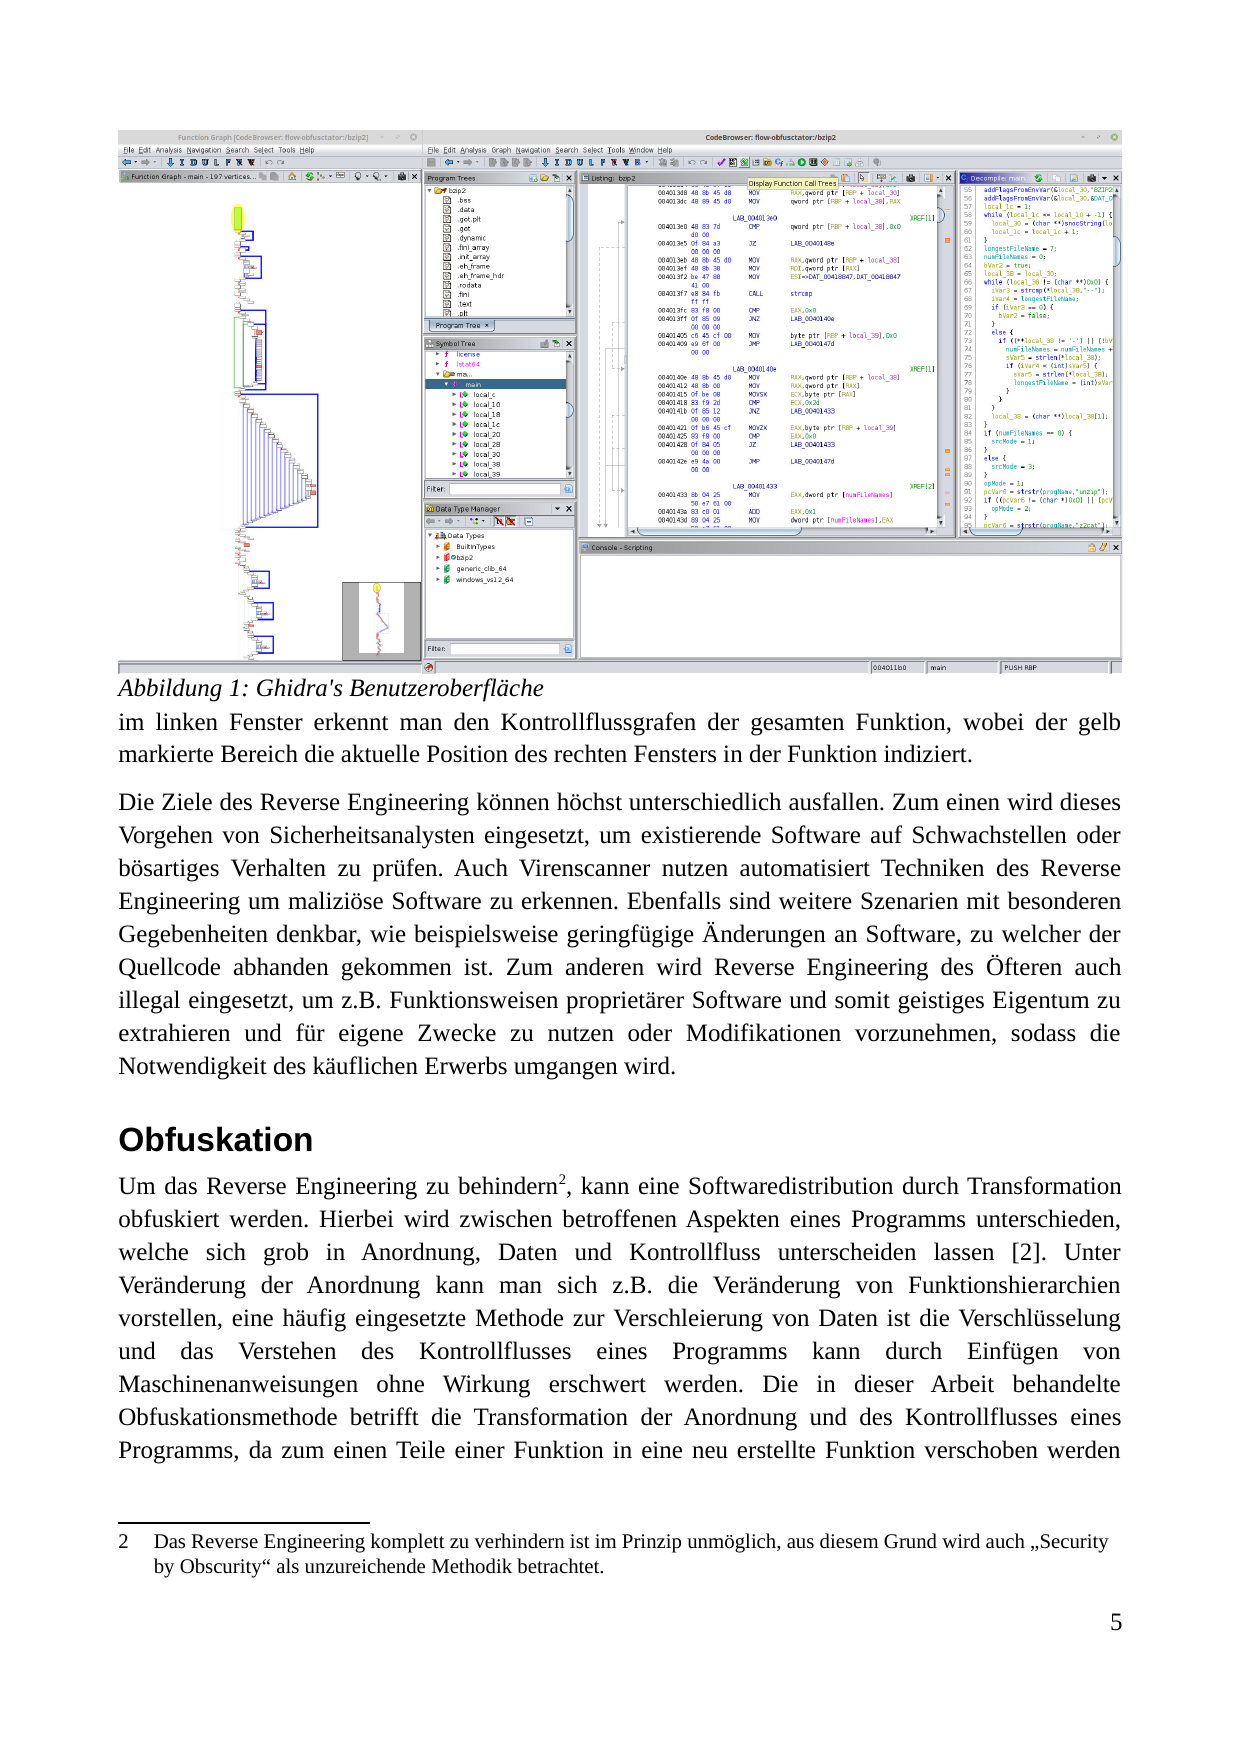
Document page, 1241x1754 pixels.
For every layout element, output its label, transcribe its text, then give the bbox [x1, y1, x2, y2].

text Abbildung 1: Ghidra's Benutzeroberfläche [118, 674, 1122, 702]
picture [118, 130, 1123, 674]
text Das Reverse Engineering komplett zu verhindern ist im Prinzip unmöglich, aus diesem Grund wird auch „Security by Obscurity“ als unzureichende Methodik betrachtet. [118, 1529, 1122, 1578]
subtitle Obfuskation [118, 1120, 1122, 1158]
text Die Ziele des Reverse Engineering können höchst unterschiedlich ausfallen. Zum einen wird dieses Vorgehen von Sicherheitsanalysten eingesetzt, um existierende Software auf Schwachstellen oder bösartiges Verhalten zu prüfen. Auch Virenscanner nutzen automatisiert Techniken des Reverse Engineering um maliziöse Software zu erkennen. Ebenfalls sind weitere Szenarien mit besonderen Gegebenheiten denkbar, wie beispielsweise geringfügige Änderungen an Software, zu welcher der Quellcode abhanden gekommen ist. Zum anderen wird Reverse Engineering des Öfteren auch illegal eingesetzt, um z.B. Funktionsweisen proprietärer Software und somit geistiges Eigentum zu extrahieren und für eigene Zwecke zu nutzen oder Modifikationen vorzunehmen, sodass die Notwendigkeit des käuflichen Erwerbs umgangen wird. [118, 787, 1122, 1080]
text im linken Fenster erkennt man den Kontrollflussgrafen der gesamten Funktion, wobei der gelb markierte Bereich die aktuelle Position des rechten Fensters in der Funktion indiziert. [118, 702, 1122, 768]
text Um das Reverse Engineering zu behindern, kann eine Softwaredistribution durch Transformation obfuskiert werden. Hierbei wird zwischen betroffenen Aspekten eines Programms unterschieden, welche sich grob in Anordnung, Daten und Kontrollfluss unterscheiden lassen [2]. Unter Veränderung der Anordnung kann man sich z.B. die Veränderung von Funktionshierarchien vorstellen, eine häufig eingesetzte Methode zur Verschleierung von Daten ist die Verschlüsselung und das Verstehen des Kontrollflusses eines Programms kann durch Einfügen von Maschinenanweisungen ohne Wirkung erschwert werden. Die in dieser Arbeit behandelte Obfuskationsmethode betrifft die Transformation der Anordnung und des Kontrollflusses eines Programms, da zum einen Teile einer Funktion in eine neu erstellte Funktion verschoben werden [118, 1171, 1122, 1464]
